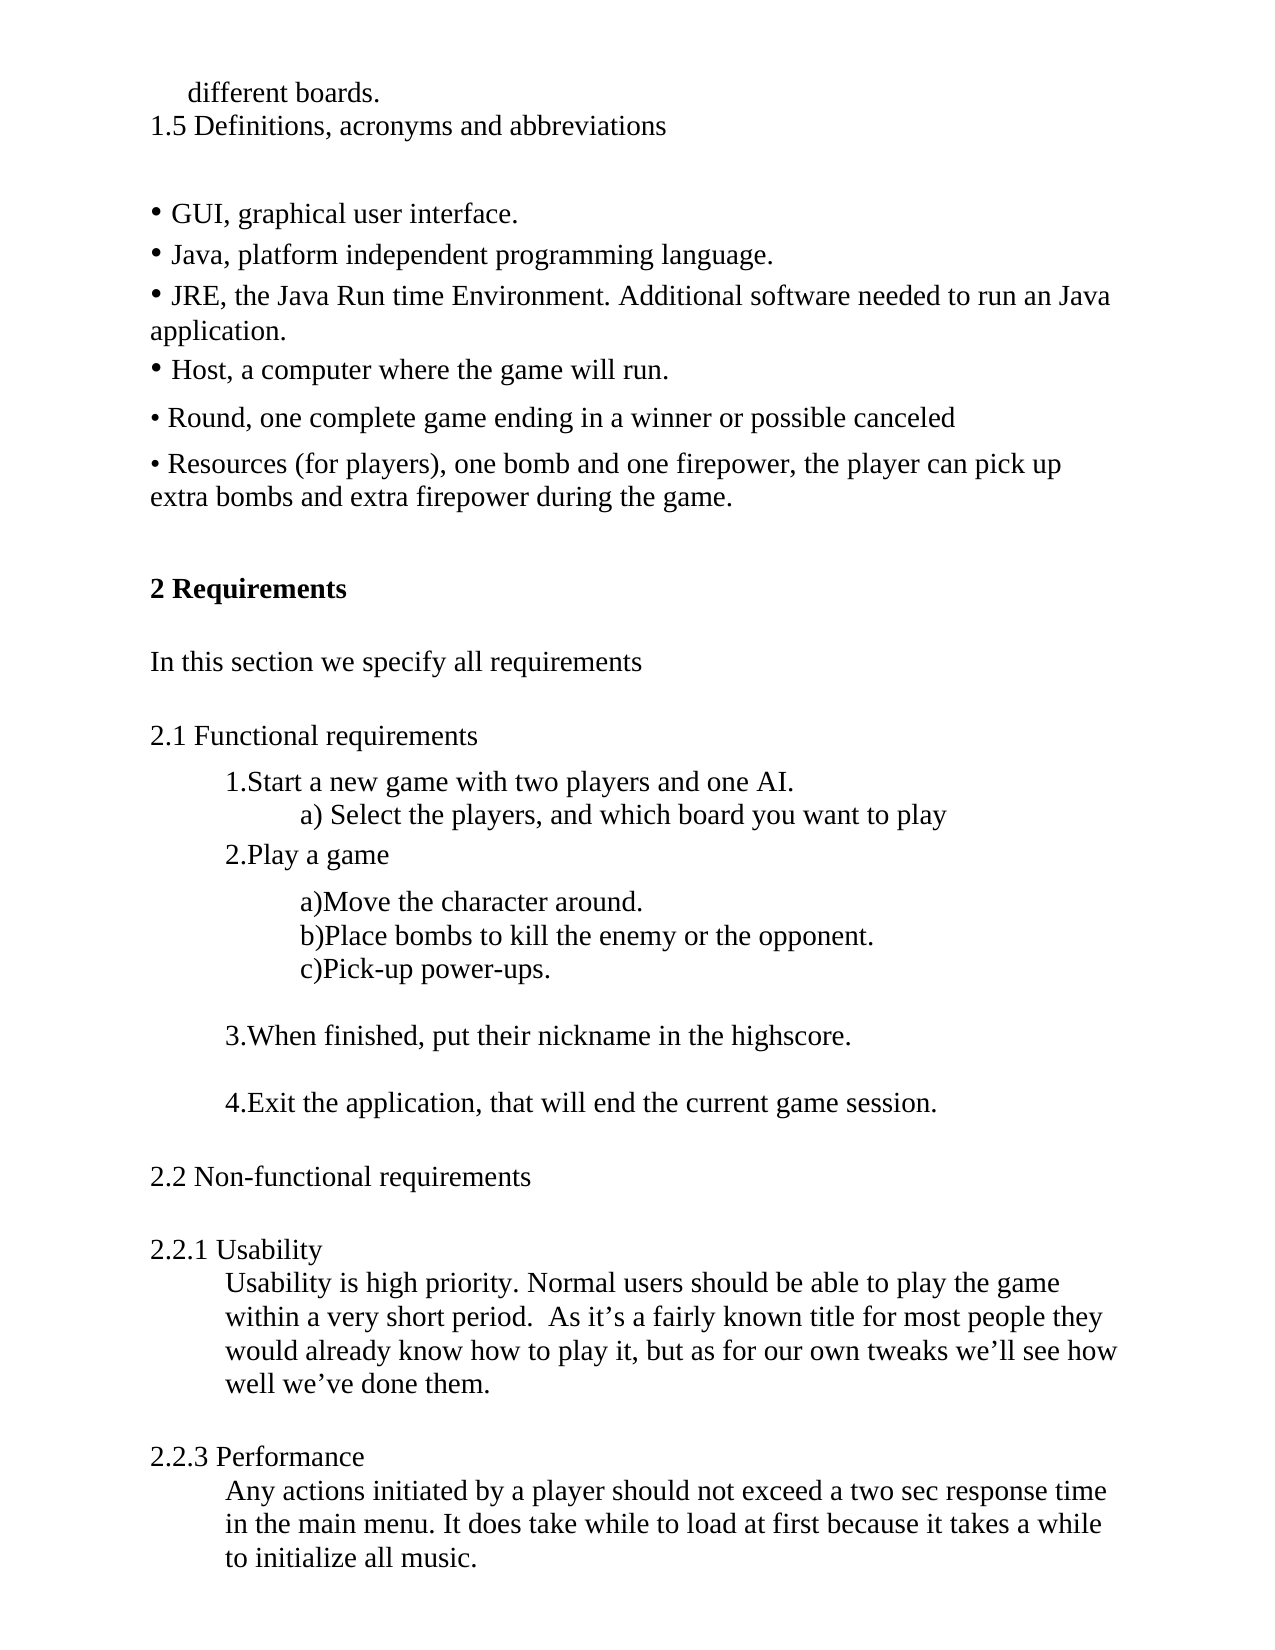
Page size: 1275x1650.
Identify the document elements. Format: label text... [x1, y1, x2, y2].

text b)Place bombs to kill the enemy or the opponent. [225, 918, 1125, 951]
text 2.Play a game [150, 831, 1125, 872]
text 4.Exit the application, that will end the current game session. 2.2 Non-functional requirements 2.2.1 Usability [150, 1086, 1125, 1266]
text • Round, one complete game ending in a winner or possible canceled [150, 400, 1125, 433]
text 2 Requirements In this section we specify all requirements 2.1 Functional requirements [150, 571, 1125, 751]
text • Resources (for players), one bomb and one firepower, the player can pick up extra bombs and extra firepower during the game. [150, 446, 1125, 513]
text 1.Start a new game with two players and one AI. [150, 764, 1125, 797]
text 3.When finished, put their nickname in the highscore. [150, 985, 1125, 1086]
text Usability is high priority. Normal users should be able to play the game within a very short period. As it’s a fairly known title for most people they would already know how to play it, but as for our own tweaks we’ll see how well we’ve done them. 2.2.3 Performance [150, 1266, 1125, 1473]
text c)Pick-up power-ups. [225, 951, 1125, 985]
text a) Select the players, and which board you want to play [150, 797, 1125, 831]
text different boards. [187, 75, 1125, 108]
text Any actions initiated by a player should not exceed a two sec response time in the main menu. It does take while to load at first because it takes a while to initialize all music. [150, 1473, 1125, 1573]
text 1.5 Definitions, acronyms and abbreviations • GUI, graphical user interface. • Java, platform independent programming language. • JRE, the Java Run time Environment. Additional software needed to run an Java application. • Host, a computer where the game will run. [150, 108, 1125, 387]
text a)Move the character around. [225, 884, 1125, 918]
